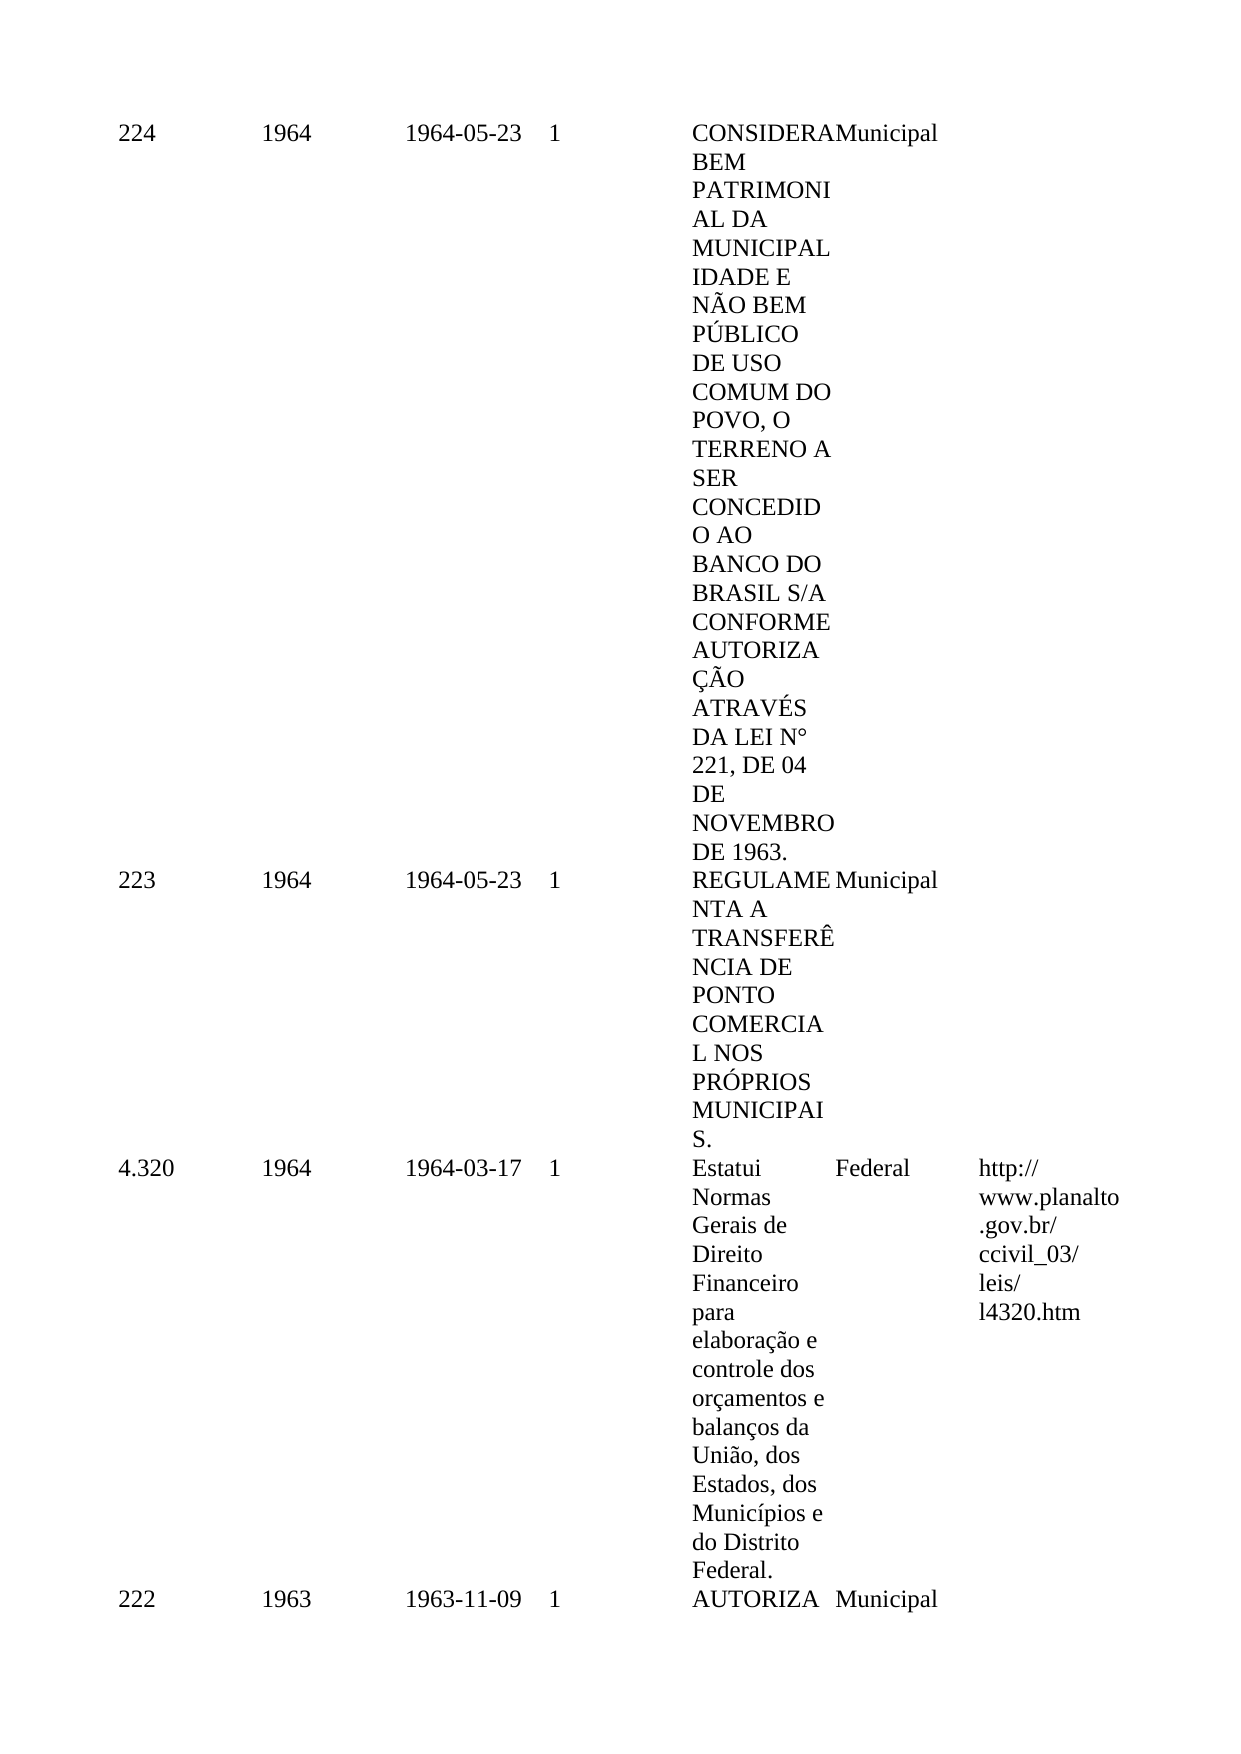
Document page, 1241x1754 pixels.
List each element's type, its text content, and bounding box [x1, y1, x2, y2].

table_cell REGULAMENTA A TRANSFERÊNCIA DE PONTO COMERCIAL NOS PRÓPRIOS MUNICIPAIS. [692, 866, 835, 1153]
table_cell 222 [118, 1584, 261, 1613]
table_cell http://www.planalto.gov.br/ccivil_03/leis/l4320.htm [979, 1153, 1122, 1584]
table_cell 224 [118, 118, 261, 866]
table_cell Estatui Normas Gerais de Direito Financeiro para elaboração e controle dos orçamentos e balanços da União, dos Estados, dos Municípios e do Distrito Federal. [692, 1153, 835, 1584]
table_cell 1964-05-23 [405, 118, 548, 866]
table_cell Municipal [835, 118, 979, 866]
table_cell [979, 866, 1122, 1153]
table_cell [979, 118, 1122, 866]
table_cell 1964 [261, 118, 405, 866]
table_cell Municipal [835, 1584, 979, 1613]
table_cell 1963 [261, 1584, 405, 1613]
table_cell 1 [548, 1584, 692, 1613]
table_cell 1964-05-23 [405, 866, 548, 1153]
table_cell AUTORIZA [692, 1584, 835, 1613]
table_cell 4.320 [118, 1153, 261, 1584]
table_cell CONSIDERA BEM PATRIMONIAL DA MUNICIPALIDADE E NÃO BEM PÚBLICO DE USO COMUM DO POVO, O TERRENO A SER CONCEDIDO AO BANCO DO BRASIL S/A CONFORME AUTORIZAÇÃO ATRAVÉS DA LEI N° 221, DE 04 DE NOVEMBRO DE 1963. [692, 118, 835, 866]
table_cell 1964-03-17 [405, 1153, 548, 1584]
table_cell 223 [118, 866, 261, 1153]
table_cell [979, 1584, 1122, 1613]
table_cell 1 [548, 866, 692, 1153]
table_cell 1 [548, 1153, 692, 1584]
table_cell 1 [548, 118, 692, 866]
table_cell 1964 [261, 866, 405, 1153]
table_cell 1964 [261, 1153, 405, 1584]
table_cell 1963-11-09 [405, 1584, 548, 1613]
table_cell Municipal [835, 866, 979, 1153]
table_cell Federal [835, 1153, 979, 1584]
